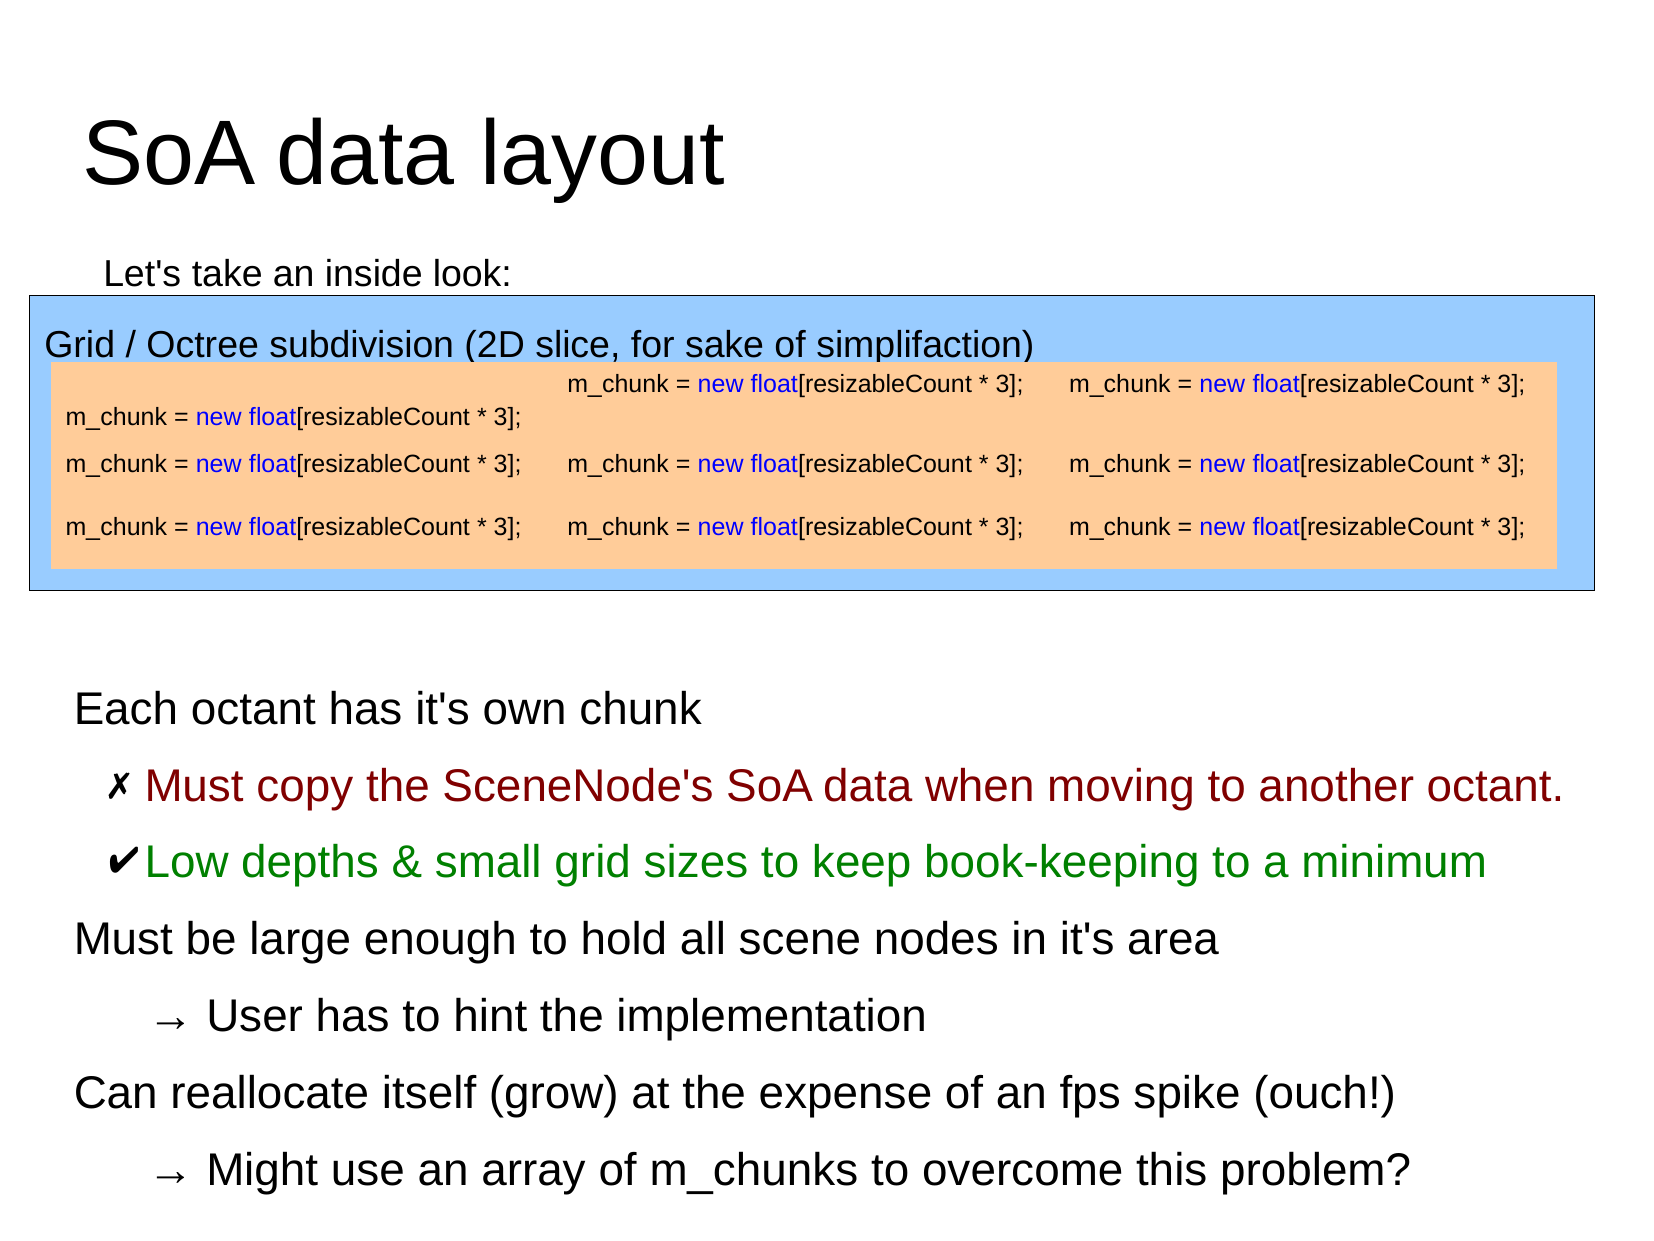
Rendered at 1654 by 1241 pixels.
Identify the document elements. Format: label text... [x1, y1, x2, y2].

table_header m_chunk = new float[resizableCount * 3]; [51, 362, 553, 442]
table_cell m_chunk = new float[resizableCount * 3]; [1054, 442, 1557, 505]
table_header m_chunk = new float[resizableCount * 3]; [553, 362, 1054, 442]
table_cell m_chunk = new float[resizableCount * 3]; [553, 505, 1054, 569]
table_header m_chunk = new float[resizableCount * 3]; [1054, 362, 1557, 442]
table_cell m_chunk = new float[resizableCount * 3]; [51, 505, 553, 569]
title SoA data layout [82, 49, 1571, 257]
table_cell m_chunk = new float[resizableCount * 3]; [553, 442, 1054, 505]
text_box Let's take an inside look: [88, 224, 1388, 282]
table_cell m_chunk = new float[resizableCount * 3]; [51, 442, 553, 505]
table_cell m_chunk = new float[resizableCount * 3]; [1054, 505, 1557, 569]
text_box Each octant has it's own chunk Must copy the SceneNode's SoA data when moving to another octant. Low depths & small grid sizes to keep book-keeping to a minimum Must be large enough to hold all scene nodes in it's area → User has to hint the implementation Can reallocate itself (grow) at the expense of an fps spike (ouch!) → Might use an array of m_chunks to overcome this problem? [59, 649, 1595, 1175]
text_box Grid / Octree subdivision (2D slice, for sake of simplifaction) [29, 295, 1595, 591]
